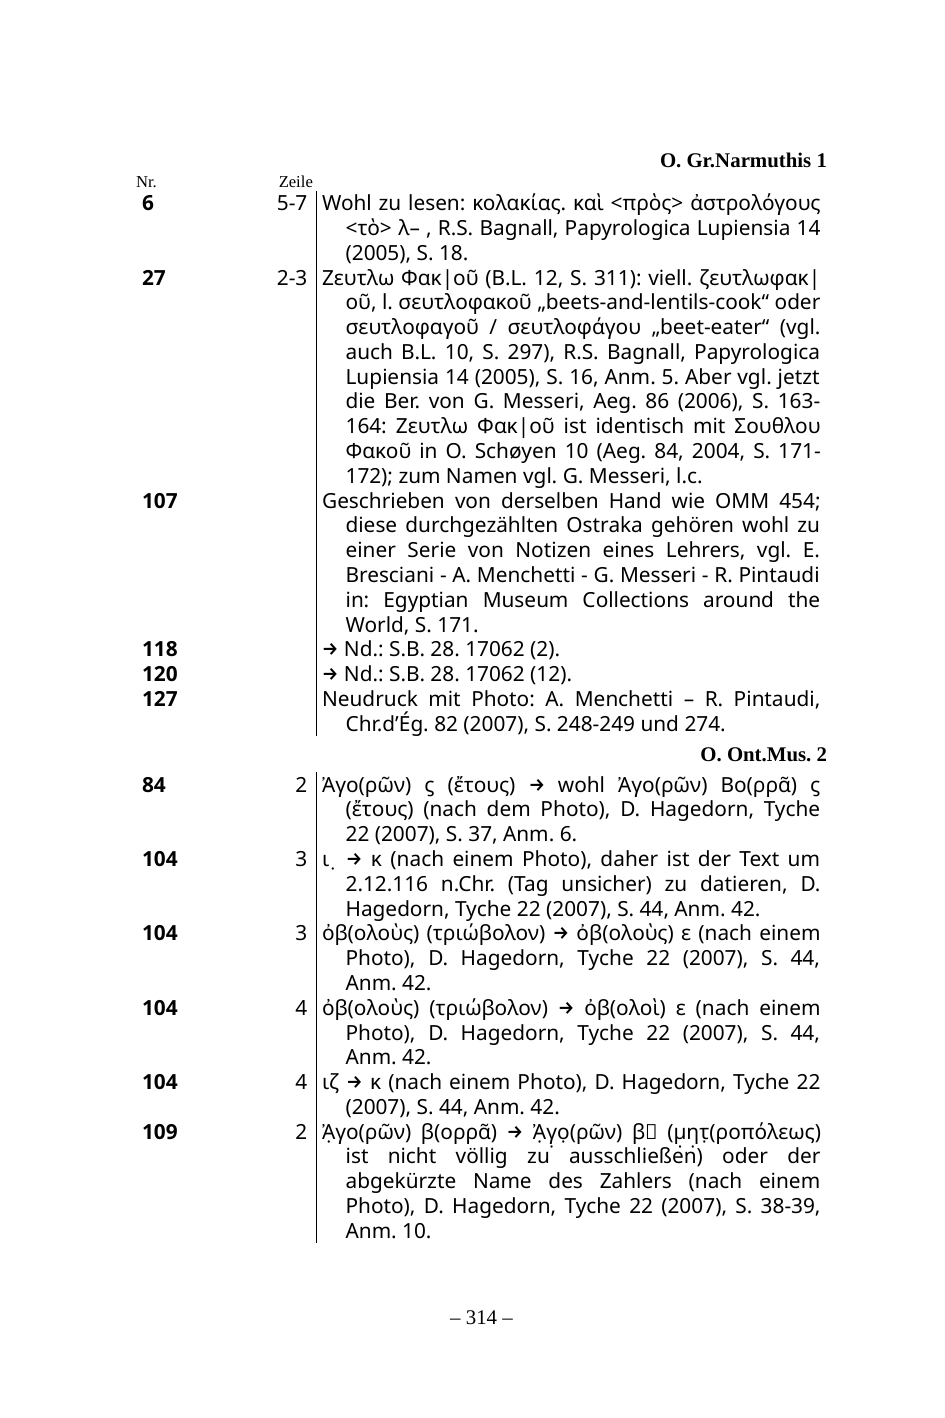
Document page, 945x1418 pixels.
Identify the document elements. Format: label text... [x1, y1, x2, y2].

table_cell 3 [224, 921, 316, 995]
table_cell 109 [136, 1119, 224, 1243]
table_cell [224, 488, 316, 637]
table_cell [224, 637, 316, 662]
table_cell 6 [136, 191, 224, 265]
table_cell Wohl zu lesen: κολακίας. καὶ <πρὸς> ἀστρολόγους <τὸ> λ– , R.S. Bagnall, Papyrologica Lupiensia 14 (2005), S. 18. [317, 191, 827, 265]
table_cell 104 [136, 847, 224, 921]
table_cell → Nd.: S.B. 28. 17062 (2). [317, 637, 827, 662]
table_cell Ζευτλω Φακ|οῦ (B.L. 12, S. 311): viell. ζευτλωφακ|οῦ, l. σευτλοφακοῦ „beets-and-lentils-cook“ oder σευτλοφαγοῦ / σευτλοφάγου „beet-eater“ (vgl. auch B.L. 10, S. 297), R.S. Bagnall, Papyrologica Lupiensia 14 (2005), S. 16, Anm. 5. Aber vgl. jetzt die Ber. von G. Messeri, Aeg. 86 (2006), S. 163-164: Ζευτλω Φακ|οῦ ist identisch mit Σουθλου Φακοῦ in O. Schøyen 10 (Aeg. 84, 2004, S. 171-172); zum Namen vgl. G. Messeri, l.c. [317, 265, 827, 488]
subtitle O. Ont.Mus. 2 [136, 742, 827, 766]
table_cell Neudruck mit Photo: A. Menchetti – R. Pintaudi, Chr.d’Ég. 82 (2007), S. 248-249 und 274. [317, 687, 827, 736]
table_cell 4 [224, 1070, 316, 1119]
table_cell Geschrieben von derselben Hand wie OMM 454; diese durchgezählten Ostraka gehören wohl zu einer Serie von Notizen eines Lehrers, vgl. E. Bresciani - A. Menchetti - G. Messeri - R. Pintaudi in: Egyptian Museum Collections around the World, S. 171. [317, 488, 827, 637]
table_header Ἀγο(ρῶν) ϛ (ἔτους) → wohl Ἀγο(ρῶν) Βο(ρρᾶ) ϛ (ἔτους) (nach dem Photo), D. Hagedorn, Tyche 22 (2007), S. 37, Anm. 6. [317, 772, 827, 847]
table_cell ὀβ(ολοὺς) (τριώβολον) → ὀβ(ολοὺς) ε (nach einem Photo), D. Hagedorn, Tyche 22 (2007), S. 44, Anm. 42. [317, 921, 827, 995]
table_cell 3 [224, 847, 316, 921]
table_cell [224, 687, 316, 736]
table_cell 4 [224, 995, 316, 1070]
table_cell 120 [136, 662, 224, 687]
table_cell 2 [224, 1119, 316, 1243]
table_cell 127 [136, 687, 224, 736]
table_cell Ἀ̣γο(ρῶν) β(ορρᾶ) → Ἀ̣γ̣ο̣(ρῶν) β (μ̣η̣τ̣(ροπόλεως) ist nicht völlig zu ausschließen) oder der abgekürzte Name des Zahlers (nach einem Photo), D. Hagedorn, Tyche 22 (2007), S. 38-39, Anm. 10. [317, 1119, 827, 1243]
table_cell 118 [136, 637, 224, 662]
table_cell 104 [136, 995, 224, 1070]
table_cell → Nd.: S.B. 28. 17062 (12). [317, 662, 827, 687]
table_cell 104 [136, 1070, 224, 1119]
table_cell 5-7 [224, 191, 316, 265]
table_header 84 [136, 772, 224, 847]
table_cell 27 [136, 265, 224, 488]
table_header 2 [224, 772, 316, 847]
table_cell 104 [136, 921, 224, 995]
table_cell 107 [136, 488, 224, 637]
table_cell ι ̣ → κ (nach einem Photo), daher ist der Text um 2.12.116 n.Chr. (Tag unsicher) zu datieren, D. Hagedorn, Tyche 22 (2007), S. 44, Anm. 42. [317, 847, 827, 921]
table_cell 2-3 [224, 265, 316, 488]
table_cell [224, 662, 316, 687]
table_cell ὀβ(ολοὺς) (τριώβολον) → ὀβ(ολοὶ) ε (nach einem Photo), D. Hagedorn, Tyche 22 (2007), S. 44, Anm. 42. [317, 995, 827, 1070]
table_cell ιζ → κ (nach einem Photo), D. Hagedorn, Tyche 22 (2007), S. 44, Anm. 42. [317, 1070, 827, 1119]
